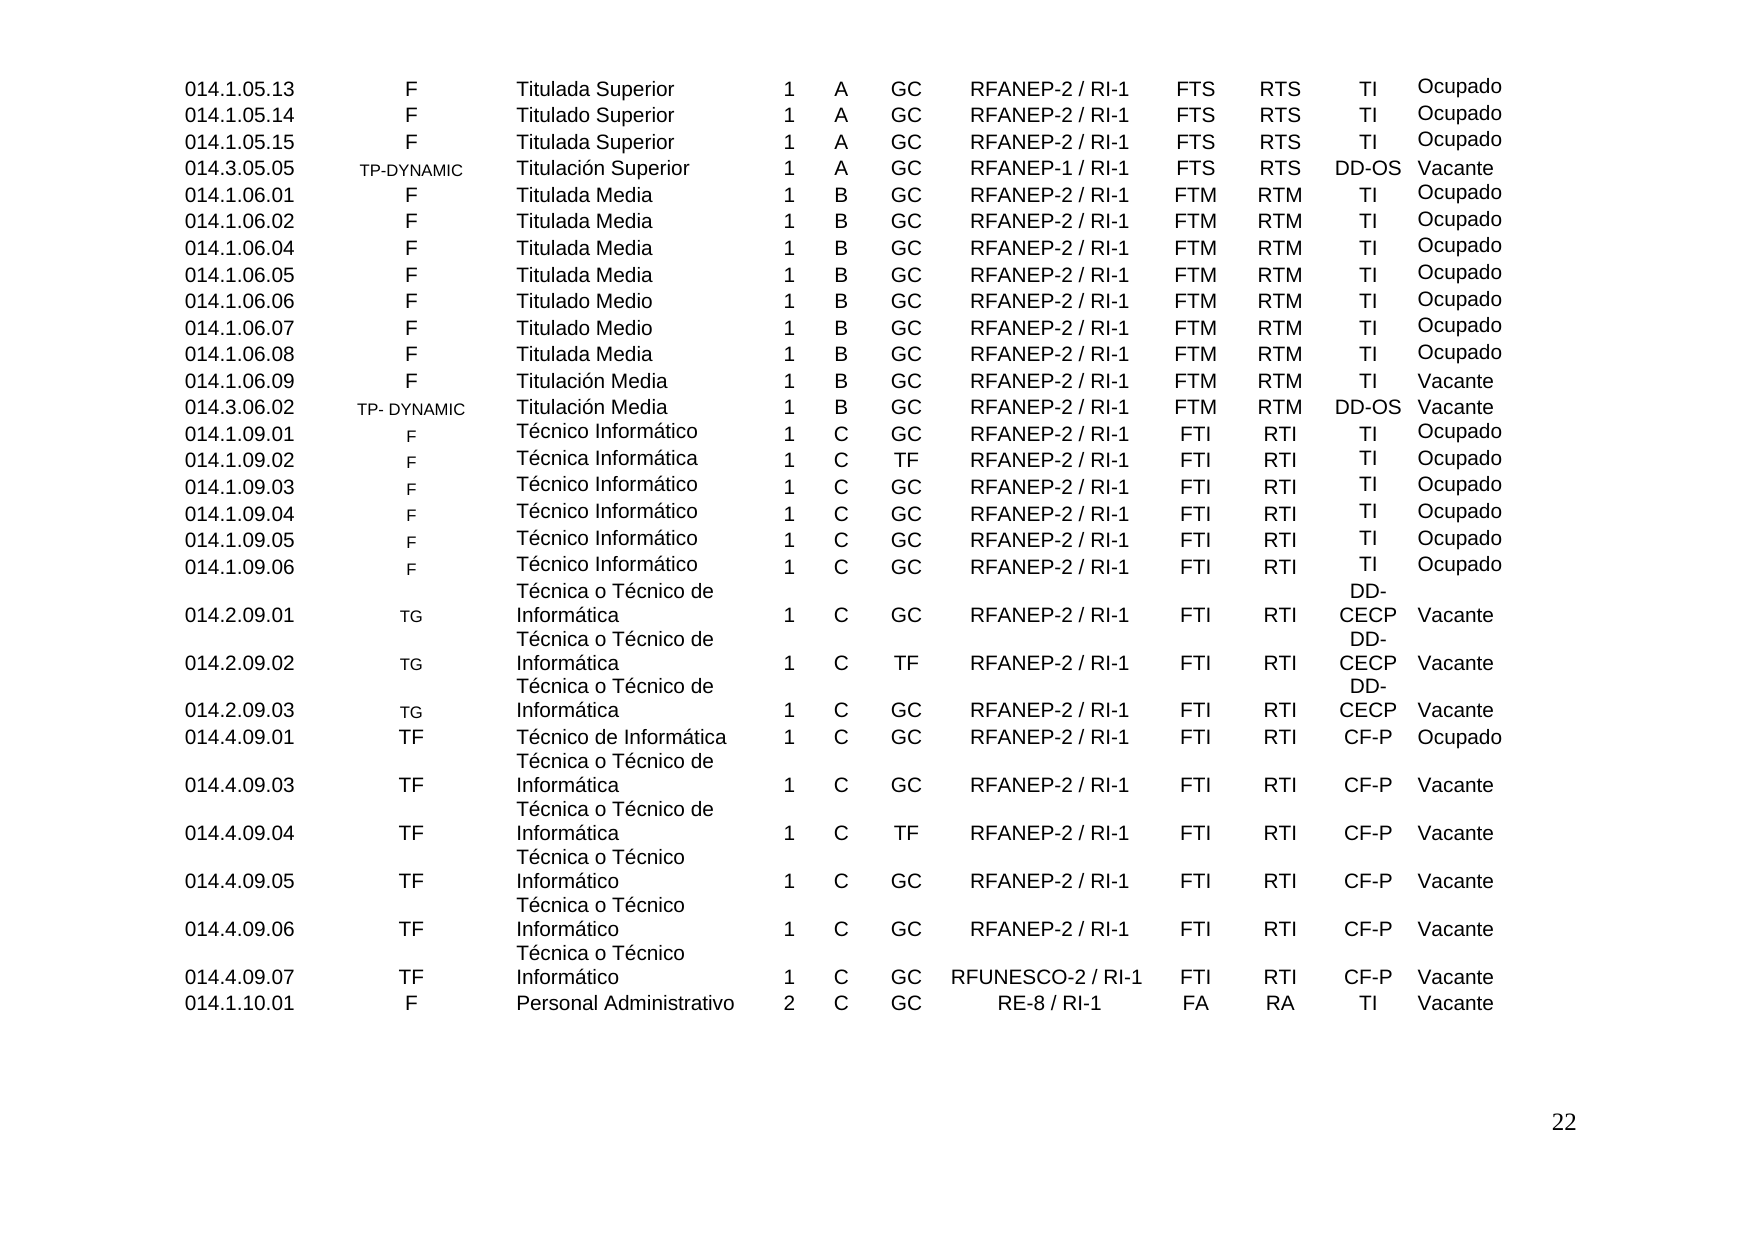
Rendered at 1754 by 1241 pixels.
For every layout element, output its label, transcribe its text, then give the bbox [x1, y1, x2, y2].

table_cell C [811, 552, 871, 578]
table_cell FTS [1157, 100, 1234, 127]
table_cell FTI [1157, 797, 1234, 845]
table_cell RTM [1234, 207, 1326, 233]
table_cell C [811, 989, 871, 1015]
table_cell Vacante [1410, 749, 1751, 797]
table_cell RFANEP-2 / RI-1 [942, 626, 1157, 674]
table_cell GC [871, 286, 942, 313]
table_cell FA [1157, 989, 1234, 1015]
table_cell 1 [767, 845, 811, 893]
table_cell TI [1326, 260, 1410, 286]
table_cell Personal Administrativo [509, 989, 767, 1015]
table_cell Vacante [1410, 989, 1751, 1015]
table_cell 1 [767, 941, 811, 988]
table_cell 014.1.09.02 [177, 446, 313, 472]
table_cell FTI [1157, 749, 1234, 797]
table_cell FTI [1157, 472, 1234, 499]
table_cell Titulado Superior [509, 100, 767, 127]
table_cell RTS [1234, 100, 1326, 127]
table_cell RFANEP-2 / RI-1 [942, 340, 1157, 366]
table_cell Ocupado [1410, 552, 1751, 578]
table_cell Técnica o Técnico de Informática [509, 797, 767, 845]
table_cell Técnica o Técnico Informático [509, 845, 767, 893]
table_cell B [811, 366, 871, 393]
table_cell 1 [767, 127, 811, 153]
table_cell Ocupado [1410, 340, 1751, 366]
table_cell Técnico Informático [509, 552, 767, 578]
table_cell 014.1.06.09 [177, 366, 313, 393]
table_cell RFANEP-2 / RI-1 [942, 446, 1157, 472]
table_cell 1 [767, 674, 811, 722]
table_cell CF-P [1326, 797, 1410, 845]
table_cell F [314, 74, 509, 100]
table_cell TF [871, 446, 942, 472]
table_cell RFANEP-2 / RI-1 [942, 233, 1157, 260]
table_cell 014.1.06.07 [177, 313, 313, 339]
table_cell A [811, 100, 871, 127]
table_cell RE-8 / RI-1 [942, 989, 1157, 1015]
table_cell Técnica o Técnico de Informática [509, 674, 767, 722]
table_cell Técnica o Técnico Informático [509, 941, 767, 988]
table_cell TP-DYNAMIC [314, 154, 509, 180]
table_cell RFANEP-2 / RI-1 [942, 674, 1157, 722]
table_cell C [811, 845, 871, 893]
table_cell RFANEP-2 / RI-1 [942, 313, 1157, 339]
table_cell F [314, 525, 509, 552]
table_cell F [314, 552, 509, 578]
table_cell TI [1326, 127, 1410, 153]
table_cell 014.4.09.06 [177, 893, 313, 941]
table_cell FTI [1157, 525, 1234, 552]
table_cell DD-OS [1326, 154, 1410, 180]
table_cell B [811, 393, 871, 419]
table_cell 014.1.06.06 [177, 286, 313, 313]
table_cell FTM [1157, 286, 1234, 313]
table_cell 1 [767, 579, 811, 626]
table_cell GC [871, 552, 942, 578]
table_cell F [314, 180, 509, 207]
table_cell DD-OS [1326, 393, 1410, 419]
table_cell TI [1326, 180, 1410, 207]
table_cell Ocupado [1410, 499, 1751, 525]
table_cell FTS [1157, 127, 1234, 153]
table_cell C [811, 674, 871, 722]
table_cell DD-CECP [1326, 579, 1410, 626]
table_cell RTI [1234, 525, 1326, 552]
table_cell B [811, 340, 871, 366]
table_cell C [811, 626, 871, 674]
table_cell CF-P [1326, 749, 1410, 797]
table_cell RFUNESCO-2 / RI-1 [942, 941, 1157, 988]
table_cell FTM [1157, 313, 1234, 339]
table_cell RTS [1234, 127, 1326, 153]
table_cell TI [1326, 74, 1410, 100]
table_cell B [811, 233, 871, 260]
table_cell Vacante [1410, 674, 1751, 722]
table_cell 1 [767, 366, 811, 393]
table_cell 1 [767, 180, 811, 207]
table_cell C [811, 499, 871, 525]
table_cell Ocupado [1410, 525, 1751, 552]
table_cell Titulada Media [509, 260, 767, 286]
table_cell Titulada Media [509, 233, 767, 260]
table_cell RTS [1234, 154, 1326, 180]
table_cell GC [871, 340, 942, 366]
table_cell GC [871, 893, 942, 941]
table_cell 014.3.06.02 [177, 393, 313, 419]
table_cell GC [871, 74, 942, 100]
table_cell CF-P [1326, 893, 1410, 941]
table_cell RFANEP-2 / RI-1 [942, 180, 1157, 207]
table_cell TI [1326, 525, 1410, 552]
table_cell F [314, 100, 509, 127]
table_cell 1 [767, 626, 811, 674]
table_cell F [314, 127, 509, 153]
table_cell TI [1326, 286, 1410, 313]
table_cell Titulada Media [509, 180, 767, 207]
table_cell RTI [1234, 845, 1326, 893]
table_cell RFANEP-2 / RI-1 [942, 207, 1157, 233]
table_cell FTS [1157, 74, 1234, 100]
table_cell 014.1.10.01 [177, 989, 313, 1015]
table_cell GC [871, 127, 942, 153]
table_cell TI [1326, 419, 1410, 446]
table_cell RTI [1234, 446, 1326, 472]
table_cell TG [314, 626, 509, 674]
table_cell 014.1.09.03 [177, 472, 313, 499]
table_cell Titulada Media [509, 207, 767, 233]
table_cell TI [1326, 552, 1410, 578]
table_cell Titulación Media [509, 366, 767, 393]
table_cell RTI [1234, 419, 1326, 446]
table_cell RTM [1234, 393, 1326, 419]
table_cell Técnica o Técnico de Informática [509, 579, 767, 626]
table_cell FTM [1157, 366, 1234, 393]
table_cell 014.4.09.05 [177, 845, 313, 893]
table_cell C [811, 893, 871, 941]
table_cell 014.2.09.02 [177, 626, 313, 674]
table_cell FTS [1157, 154, 1234, 180]
table_cell GC [871, 313, 942, 339]
table_cell F [314, 260, 509, 286]
table_cell 1 [767, 499, 811, 525]
table_cell 1 [767, 154, 811, 180]
table_cell Titulación Media [509, 393, 767, 419]
table_cell RFANEP-2 / RI-1 [942, 74, 1157, 100]
table_cell 1 [767, 552, 811, 578]
table_cell F [314, 446, 509, 472]
table_cell 1 [767, 260, 811, 286]
table_cell GC [871, 154, 942, 180]
table_cell A [811, 74, 871, 100]
table_cell DD-CECP [1326, 626, 1410, 674]
table_cell Ocupado [1410, 127, 1751, 153]
table_cell CF-P [1326, 845, 1410, 893]
table_cell TI [1326, 446, 1410, 472]
table_cell Vacante [1410, 154, 1751, 180]
table_cell GC [871, 749, 942, 797]
table_cell GC [871, 472, 942, 499]
table_cell A [811, 127, 871, 153]
table_cell TI [1326, 340, 1410, 366]
table_cell FTI [1157, 419, 1234, 446]
table_cell B [811, 313, 871, 339]
table_cell 014.1.05.14 [177, 100, 313, 127]
table_cell TF [871, 797, 942, 845]
table_cell TI [1326, 989, 1410, 1015]
table_cell Ocupado [1410, 233, 1751, 260]
table_cell F [314, 313, 509, 339]
table_cell Titulado Medio [509, 286, 767, 313]
table_cell F [314, 340, 509, 366]
table_cell GC [871, 941, 942, 988]
table_cell GC [871, 180, 942, 207]
table_cell B [811, 180, 871, 207]
table_cell RTI [1234, 499, 1326, 525]
table_cell C [811, 525, 871, 552]
table_cell RTM [1234, 233, 1326, 260]
table_cell TI [1326, 100, 1410, 127]
table_cell C [811, 579, 871, 626]
table_cell FTI [1157, 552, 1234, 578]
table_cell FTM [1157, 340, 1234, 366]
table_cell Técnica o Técnico Informático [509, 893, 767, 941]
table_cell B [811, 260, 871, 286]
table_cell TF [314, 845, 509, 893]
table_cell FTM [1157, 260, 1234, 286]
table_cell RTI [1234, 797, 1326, 845]
table_cell RTI [1234, 674, 1326, 722]
table_cell Titulada Superior [509, 127, 767, 153]
table_cell GC [871, 499, 942, 525]
table_cell 1 [767, 893, 811, 941]
table_cell 1 [767, 446, 811, 472]
table_cell Ocupado [1410, 446, 1751, 472]
table_cell 014.3.05.05 [177, 154, 313, 180]
table_cell TP- DYNAMIC [314, 393, 509, 419]
table_cell Técnica o Técnico de Informática [509, 626, 767, 674]
table_cell Vacante [1410, 626, 1751, 674]
table_cell 014.2.09.01 [177, 579, 313, 626]
table_cell Ocupado [1410, 419, 1751, 446]
table_cell 014.4.09.01 [177, 722, 313, 749]
table_cell FTM [1157, 180, 1234, 207]
table_cell F [314, 472, 509, 499]
table_cell TG [314, 579, 509, 626]
table_cell 1 [767, 797, 811, 845]
table_cell TG [314, 674, 509, 722]
table_cell RFANEP-2 / RI-1 [942, 260, 1157, 286]
table_cell FTI [1157, 722, 1234, 749]
table_cell RFANEP-2 / RI-1 [942, 127, 1157, 153]
table_cell Vacante [1410, 366, 1751, 393]
table_cell GC [871, 845, 942, 893]
table_cell F [314, 233, 509, 260]
table_cell Ocupado [1410, 180, 1751, 207]
table_cell 014.1.09.05 [177, 525, 313, 552]
table_cell TF [314, 893, 509, 941]
table_cell Vacante [1410, 393, 1751, 419]
table_cell Titulada Media [509, 340, 767, 366]
table_cell C [811, 446, 871, 472]
table_cell RTI [1234, 749, 1326, 797]
table_cell RFANEP-2 / RI-1 [942, 845, 1157, 893]
table_cell GC [871, 579, 942, 626]
table_cell RTM [1234, 286, 1326, 313]
table_cell Vacante [1410, 797, 1751, 845]
table_cell Técnico Informático [509, 472, 767, 499]
table_cell C [811, 472, 871, 499]
table_cell FTI [1157, 674, 1234, 722]
table_cell RTI [1234, 552, 1326, 578]
table_cell 1 [767, 749, 811, 797]
table_cell 014.4.09.04 [177, 797, 313, 845]
table_cell RTM [1234, 260, 1326, 286]
table_cell Vacante [1410, 579, 1751, 626]
table_cell F [314, 419, 509, 446]
table_cell 1 [767, 393, 811, 419]
table_cell RTM [1234, 340, 1326, 366]
table_cell Ocupado [1410, 260, 1751, 286]
table_cell RFANEP-2 / RI-1 [942, 552, 1157, 578]
table_cell Ocupado [1410, 722, 1751, 749]
table_cell Titulación Superior [509, 154, 767, 180]
table_cell Técnico Informático [509, 499, 767, 525]
table_cell GC [871, 393, 942, 419]
table_cell 1 [767, 419, 811, 446]
table_cell 1 [767, 207, 811, 233]
table_cell RFANEP-2 / RI-1 [942, 525, 1157, 552]
table_cell B [811, 286, 871, 313]
table_cell F [314, 499, 509, 525]
table_cell RTI [1234, 626, 1326, 674]
table_cell DD-CECP [1326, 674, 1410, 722]
table_cell 014.4.09.03 [177, 749, 313, 797]
table_cell 1 [767, 233, 811, 260]
table_cell RA [1234, 989, 1326, 1015]
table_cell TI [1326, 233, 1410, 260]
table_cell RFANEP-2 / RI-1 [942, 366, 1157, 393]
table_cell 014.1.06.05 [177, 260, 313, 286]
table_cell 014.1.05.15 [177, 127, 313, 153]
table_cell GC [871, 100, 942, 127]
table_cell GC [871, 674, 942, 722]
table_cell GC [871, 233, 942, 260]
table_cell C [811, 749, 871, 797]
table_cell Ocupado [1410, 100, 1751, 127]
table_cell A [811, 154, 871, 180]
table_cell RTI [1234, 893, 1326, 941]
table_cell FTM [1157, 207, 1234, 233]
table_cell 014.1.06.02 [177, 207, 313, 233]
table_cell 1 [767, 722, 811, 749]
table_cell TF [314, 722, 509, 749]
table_cell 1 [767, 525, 811, 552]
table_cell Vacante [1410, 845, 1751, 893]
table_cell CF-P [1326, 722, 1410, 749]
table_cell Ocupado [1410, 286, 1751, 313]
table_cell FTI [1157, 893, 1234, 941]
table_cell RFANEP-2 / RI-1 [942, 579, 1157, 626]
table_cell RFANEP-2 / RI-1 [942, 286, 1157, 313]
table_cell RFANEP-1 / RI-1 [942, 154, 1157, 180]
table_cell 014.1.06.08 [177, 340, 313, 366]
table_cell GC [871, 207, 942, 233]
table_cell Titulada Superior [509, 74, 767, 100]
table_cell F [314, 366, 509, 393]
table_cell 014.1.05.13 [177, 74, 313, 100]
table_cell RTM [1234, 180, 1326, 207]
table_cell Vacante [1410, 941, 1751, 988]
table_cell TI [1326, 207, 1410, 233]
table_cell 2 [767, 989, 811, 1015]
table_cell C [811, 419, 871, 446]
table_cell Ocupado [1410, 313, 1751, 339]
table_cell Técnico de Informática [509, 722, 767, 749]
table_cell 1 [767, 472, 811, 499]
table_cell TF [314, 797, 509, 845]
table_cell B [811, 207, 871, 233]
table_cell TF [871, 626, 942, 674]
table_cell Ocupado [1410, 472, 1751, 499]
table_cell TI [1326, 313, 1410, 339]
table_cell FTI [1157, 446, 1234, 472]
table_cell RTM [1234, 366, 1326, 393]
table_cell 1 [767, 74, 811, 100]
table_cell RFANEP-2 / RI-1 [942, 393, 1157, 419]
table_cell FTI [1157, 579, 1234, 626]
table_cell TI [1326, 499, 1410, 525]
table_cell TI [1326, 472, 1410, 499]
table_cell GC [871, 525, 942, 552]
table_cell TF [314, 941, 509, 988]
table_cell RFANEP-2 / RI-1 [942, 797, 1157, 845]
table_cell FTI [1157, 626, 1234, 674]
table_cell Ocupado [1410, 74, 1751, 100]
table_cell 1 [767, 286, 811, 313]
table_cell RTS [1234, 74, 1326, 100]
table_cell CF-P [1326, 941, 1410, 988]
table_cell Técnico Informático [509, 419, 767, 446]
table_cell TI [1326, 366, 1410, 393]
table_cell C [811, 797, 871, 845]
table_cell Ocupado [1410, 207, 1751, 233]
table_cell RFANEP-2 / RI-1 [942, 472, 1157, 499]
table_cell RFANEP-2 / RI-1 [942, 100, 1157, 127]
table_cell RTI [1234, 579, 1326, 626]
table_cell RTI [1234, 722, 1326, 749]
table_cell 1 [767, 100, 811, 127]
table_cell C [811, 941, 871, 988]
table_cell FTI [1157, 499, 1234, 525]
table_cell Vacante [1410, 893, 1751, 941]
table_cell GC [871, 419, 942, 446]
table_cell 014.2.09.03 [177, 674, 313, 722]
table_cell FTI [1157, 941, 1234, 988]
table_cell Técnica o Técnico de Informática [509, 749, 767, 797]
table_cell 014.1.09.06 [177, 552, 313, 578]
table_cell TF [314, 749, 509, 797]
table_cell GC [871, 722, 942, 749]
table_cell GC [871, 260, 942, 286]
table_cell RFANEP-2 / RI-1 [942, 419, 1157, 446]
table_cell 014.1.09.04 [177, 499, 313, 525]
table_cell 014.1.09.01 [177, 419, 313, 446]
table_cell FTI [1157, 845, 1234, 893]
table_cell F [314, 207, 509, 233]
table_cell F [314, 286, 509, 313]
table_cell RTI [1234, 472, 1326, 499]
table_cell Técnica Informática [509, 446, 767, 472]
table_cell RTM [1234, 313, 1326, 339]
table_cell 014.4.09.07 [177, 941, 313, 988]
table_cell RTI [1234, 941, 1326, 988]
table_cell 1 [767, 340, 811, 366]
table_cell 014.1.06.01 [177, 180, 313, 207]
table_cell 014.1.06.04 [177, 233, 313, 260]
table_cell GC [871, 366, 942, 393]
table_cell RFANEP-2 / RI-1 [942, 499, 1157, 525]
table_cell Titulado Medio [509, 313, 767, 339]
table_cell FTM [1157, 393, 1234, 419]
table_cell F [314, 989, 509, 1015]
table_cell GC [871, 989, 942, 1015]
table_cell C [811, 722, 871, 749]
table_cell RFANEP-2 / RI-1 [942, 893, 1157, 941]
table_cell RFANEP-2 / RI-1 [942, 749, 1157, 797]
table_cell RFANEP-2 / RI-1 [942, 722, 1157, 749]
table_cell FTM [1157, 233, 1234, 260]
table_cell Técnico Informático [509, 525, 767, 552]
table_cell 1 [767, 313, 811, 339]
